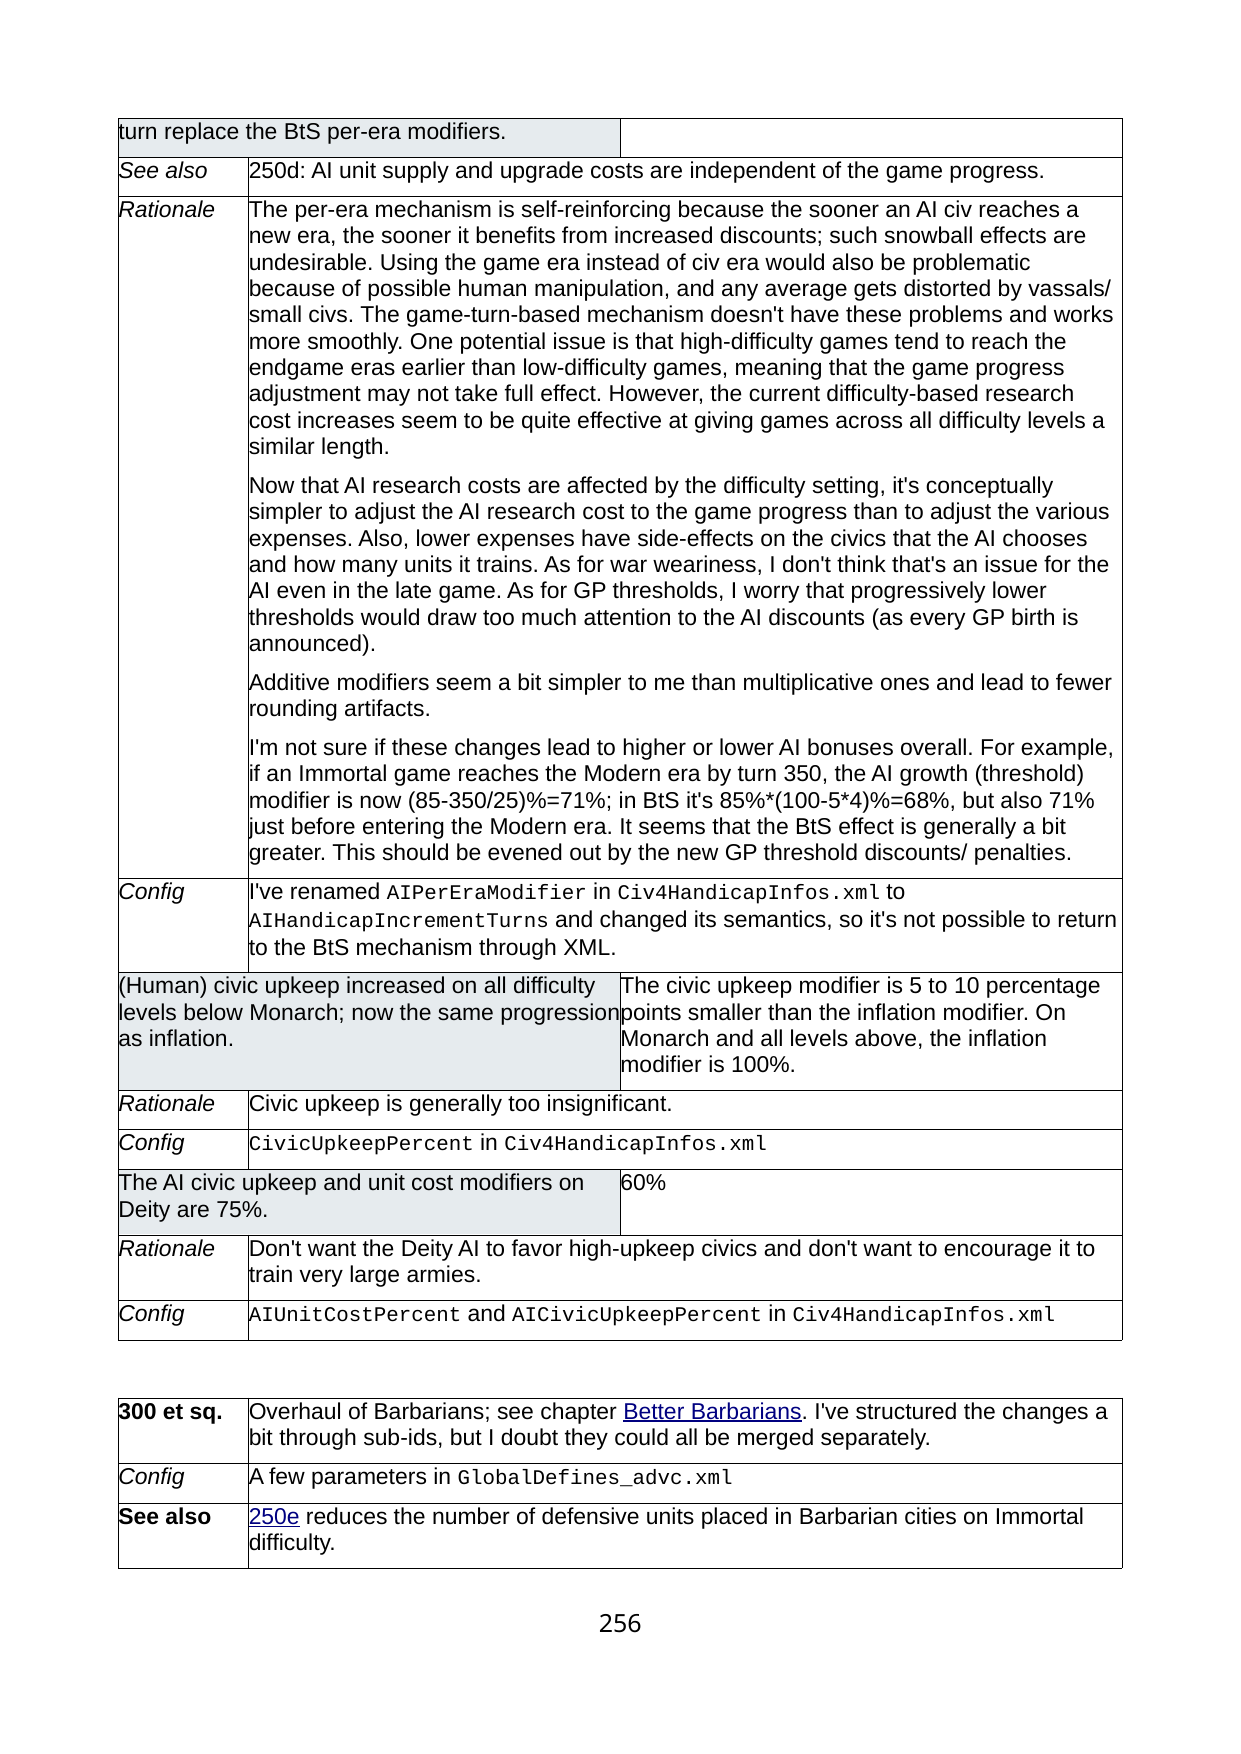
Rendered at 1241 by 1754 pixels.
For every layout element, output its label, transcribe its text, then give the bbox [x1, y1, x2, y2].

table_cell Rationale [119, 1236, 248, 1300]
table_cell 60% [621, 1170, 1122, 1234]
table_cell The per-era mechanism is self-reinforcing because the sooner an AI civ reaches a new era, the sooner it benefits from increased discounts; such snowball effects are undesirable. Using the game era instead of civ era would also be problematic because of possible human manipulation, and any average gets distorted by vassals/ small civs. The game-turn-based mechanism doesn't have these problems and works more smoothly. One potential issue is that high-difficulty games tend to reach the endgame eras earlier than low-difficulty games, meaning that the game progress adjustment may not take full effect. However, the current difficulty-based research cost increases seem to be quite effective at giving games across all difficulty levels a similar length. Now that AI research costs are affected by the difficulty setting, it's conceptually simpler to adjust the AI research cost to the game progress than to adjust the various expenses. Also, lower expenses have side-effects on the civics that the AI chooses and how many units it trains. As for war weariness, I don't think that's an issue for the AI even in the late game. As for GP thresholds, I worry that progressively lower thresholds would draw too much attention to the AI discounts (as every GP birth is announced). Additive modifiers seem a bit simpler to me than multiplicative ones and lead to fewer rounding artifacts. I'm not sure if these changes lead to higher or lower AI bonuses overall. For example, if an Immortal game reaches the Modern era by turn 350, the AI growth (threshold) modifier is now (85-350/25)%=71%; in BtS it's 85%*(100-5*4)%=68%, but also 71% just before entering the Modern era. It seems that the BtS effect is generally a bit greater. This should be evened out by the new GP threshold discounts/ penalties. [249, 197, 1122, 878]
table_cell Config [119, 1301, 248, 1340]
table_cell A few parameters in GlobalDefines_advc.xml [249, 1464, 1122, 1503]
table_cell Rationale [119, 1091, 248, 1129]
table_cell The AI civic upkeep and unit cost modifiers on Deity are 75%. [119, 1170, 620, 1234]
table_cell CivicUpkeepPercent in Civ4HandicapInfos.xml [249, 1130, 1122, 1169]
table_cell turn replace the BtS per-era modifiers. [119, 119, 620, 157]
table_header 300 et sq. [119, 1399, 248, 1463]
table_cell Don't want the Deity AI to favor high-upkeep civics and don't want to encourage it to train very large armies. [249, 1236, 1122, 1300]
table_cell Rationale [119, 197, 248, 878]
table_cell The civic upkeep modifier is 5 to 10 percentage points smaller than the inflation modifier. On Monarch and all levels above, the inflation modifier is 100%. [621, 973, 1122, 1090]
table_cell (Human) civic upkeep increased on all difficulty levels below Monarch; now the same progression as inflation. [119, 973, 620, 1090]
table_header Overhaul of Barbarians; see chapter Better Barbarians. I've structured the changes a bit through sub-ids, but I doubt they could all be merged separately. [249, 1399, 1122, 1463]
table_cell Config [119, 1130, 248, 1169]
table_cell See also [119, 1504, 248, 1568]
table_cell Config [119, 879, 248, 972]
table_cell [621, 119, 1122, 157]
table_cell Config [119, 1464, 248, 1503]
table_cell AIUnitCostPercent and AICivicUpkeepPercent in Civ4HandicapInfos.xml [249, 1301, 1122, 1340]
table_cell Civic upkeep is generally too insignificant. [249, 1091, 1122, 1129]
table_cell 250e reduces the number of defensive units placed in Barbarian cities on Immortal difficulty. [249, 1504, 1122, 1568]
table_cell I've renamed AIPerEraModifier in Civ4HandicapInfos.xml to AIHandicapIncrementTurns and changed its semantics, so it's not possible to return to the BtS mechanism through XML. [249, 879, 1122, 972]
table_cell See also [119, 158, 248, 196]
table_cell 250d: AI unit supply and upgrade costs are independent of the game progress. [249, 158, 1122, 196]
